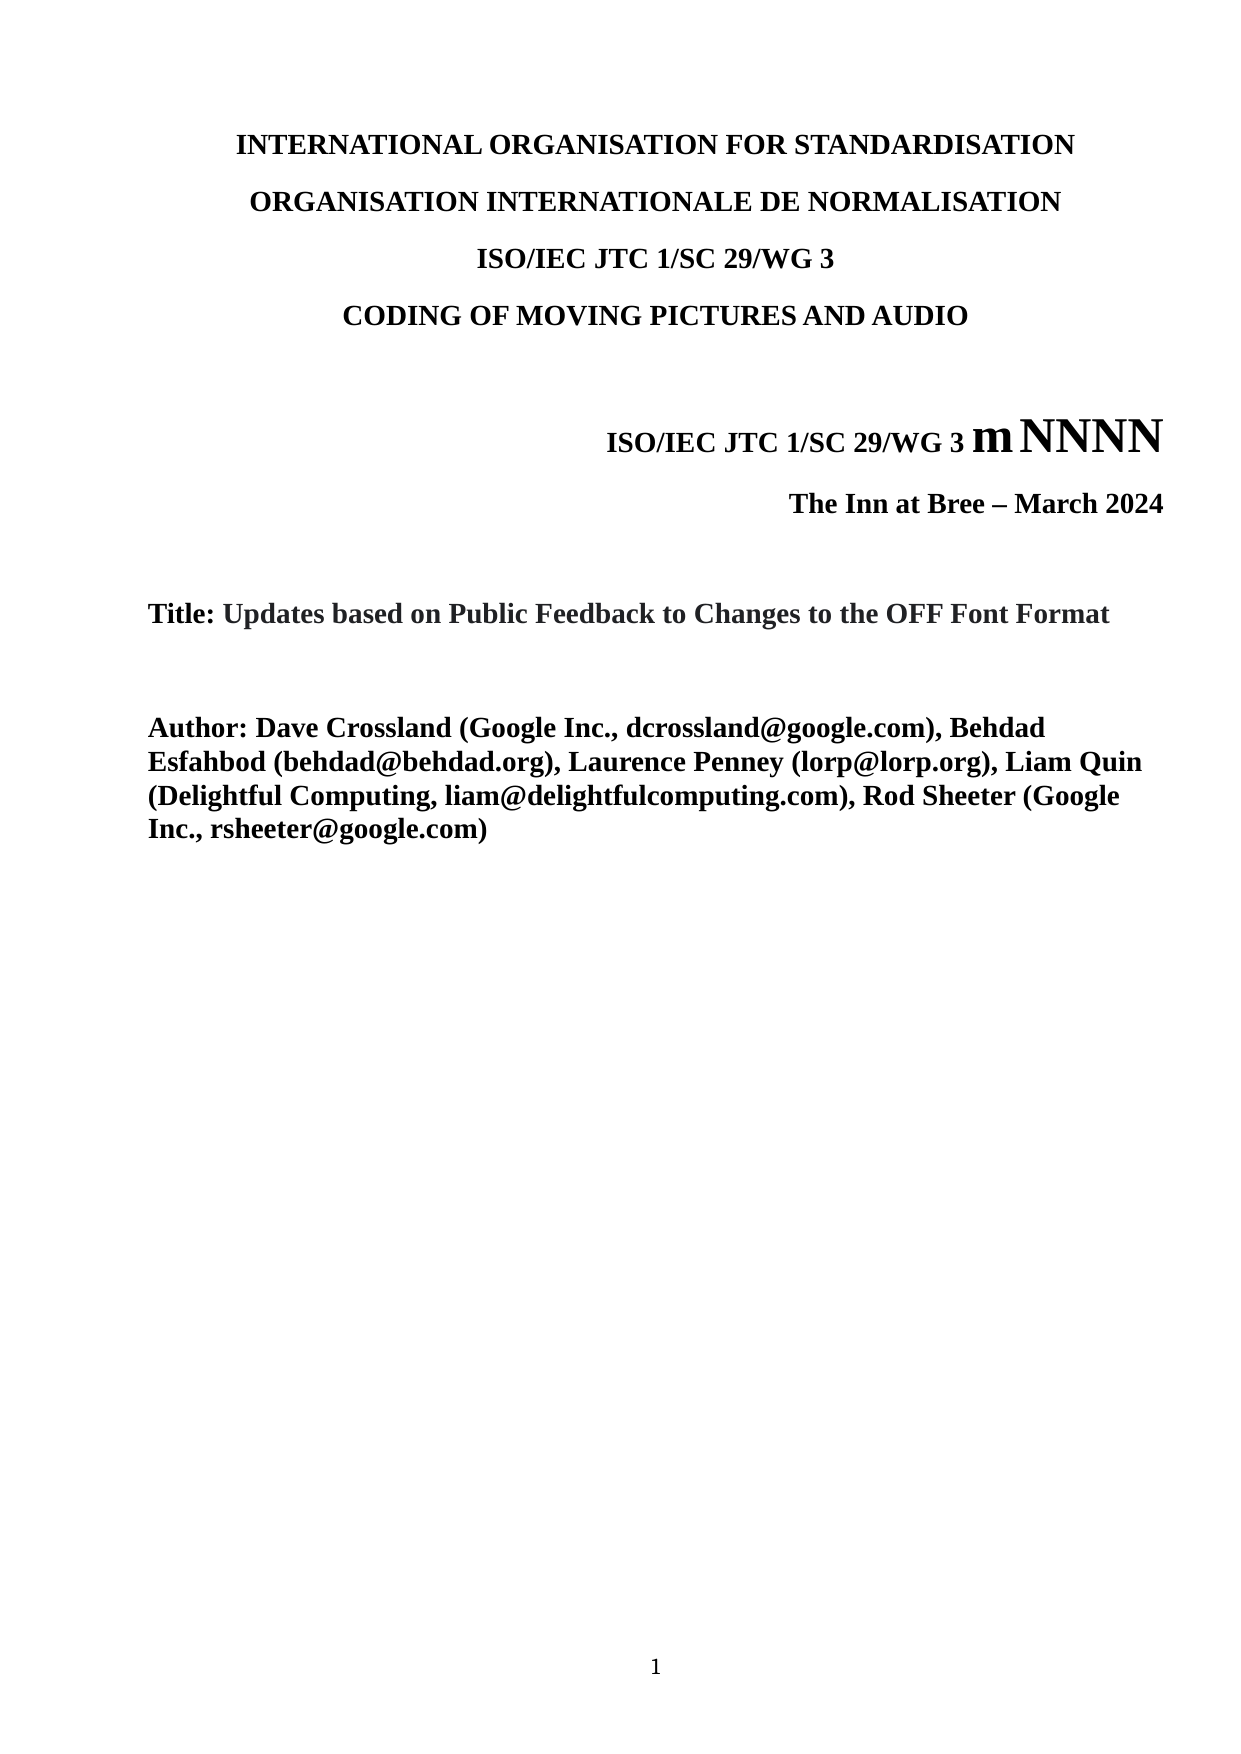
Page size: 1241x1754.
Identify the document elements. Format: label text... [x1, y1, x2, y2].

text INTERNATIONAL ORGANISATION FOR STANDARDISATION [148, 127, 1163, 160]
text ORGANISATION INTERNATIONALE DE NORMALISATION [148, 184, 1163, 217]
text The Inn at Bree – March 2024 [148, 487, 1163, 520]
text Author: Dave Crossland (Google Inc., dcrossland@google.com), Behdad Esfahbod (behdad@behdad.org), Laurence Penney (lorp@lorp.org), Liam Quin (Delightful Computing, liam@delightfulcomputing.com), Rod Sheeter (Google Inc., rsheeter@google.com) [148, 711, 1163, 845]
text ISO/IEC JTC 1/SC 29/WG 3 [148, 241, 1163, 275]
text Title: Updates based on Public Feedback to Changes to the OFF Font Format [148, 596, 1163, 630]
text ISO/IEC JTC 1/SC 29/WG 3 m NNNN [148, 406, 1163, 463]
text CODING OF MOVING PICTURES AND AUDIO [148, 298, 1163, 332]
